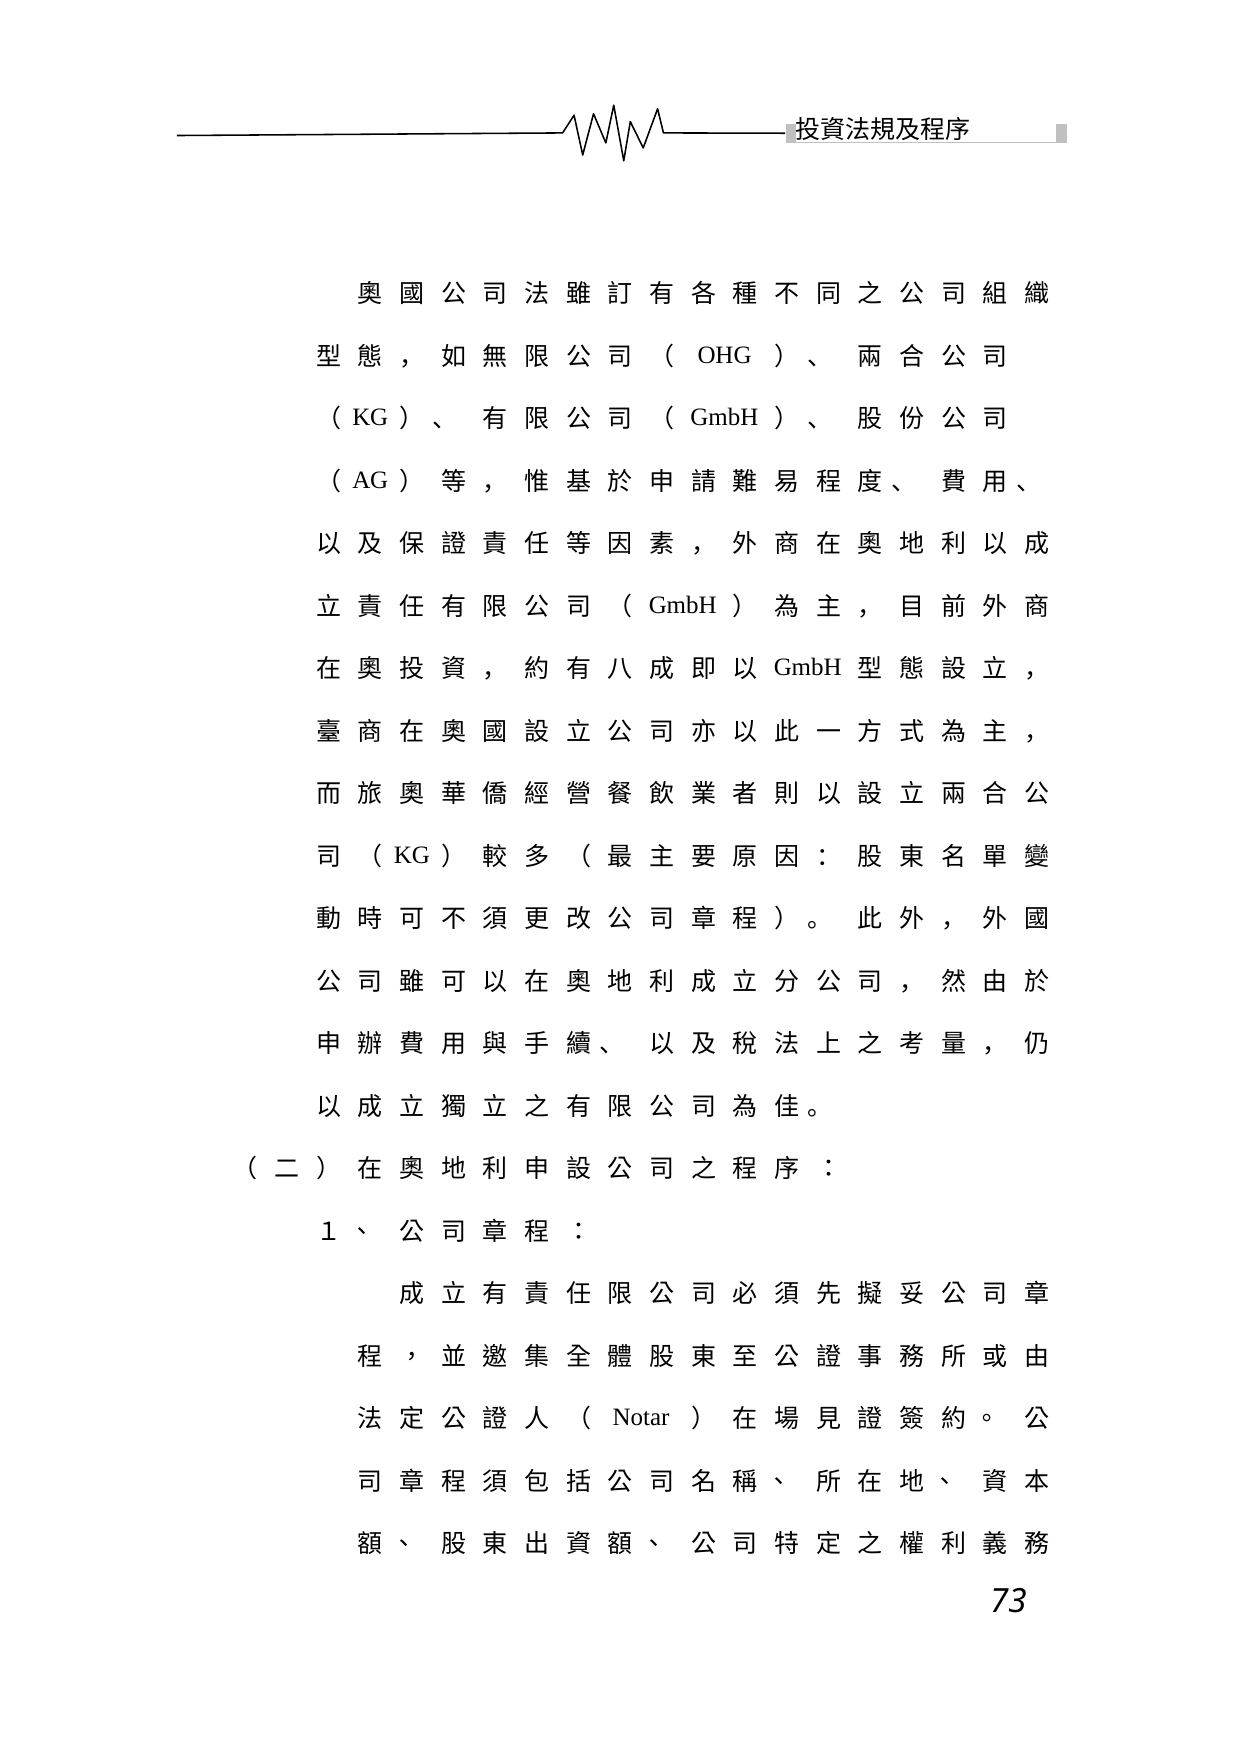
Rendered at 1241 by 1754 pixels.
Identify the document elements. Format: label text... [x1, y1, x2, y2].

text １、公司章程： [281, 1188, 1058, 1250]
text 成立有責任限公司必須先擬妥公司章程，並邀集全體股東至公證事務所或由法定公證人（Notar）在場見證簽約。公司章程須包括公司名稱、所在地、資本額、股東出資額、公司特定之權利義務 [330, 1250, 1058, 1563]
text 奧國公司法雖訂有各種不同之公司組織型態，如無限公司（OHG）、兩合公司（KG）、有限公司（GmbH）、股份公司（AG）等，惟基於申請難易程度、費用、以及保證責任等因素，外商在奧地利以成立責任有限公司（GmbH）為主，目前外商在奧投資，約有八成即以GmbH型態設立，臺商在奧國設立公司亦以此一方式為主，而旅奧華僑經營餐飲業者則以設立兩合公司（KG）較多（最主要原因：股東名單變動時可不須更改公司章程）。此外，外國公司雖可以在奧地利成立分公司，然由於申辦費用與手續、以及稅法上之考量，仍以成立獨立之有限公司為佳。 [281, 250, 1058, 1125]
text （二）在奧地利申設公司之程序： [207, 1125, 1058, 1188]
